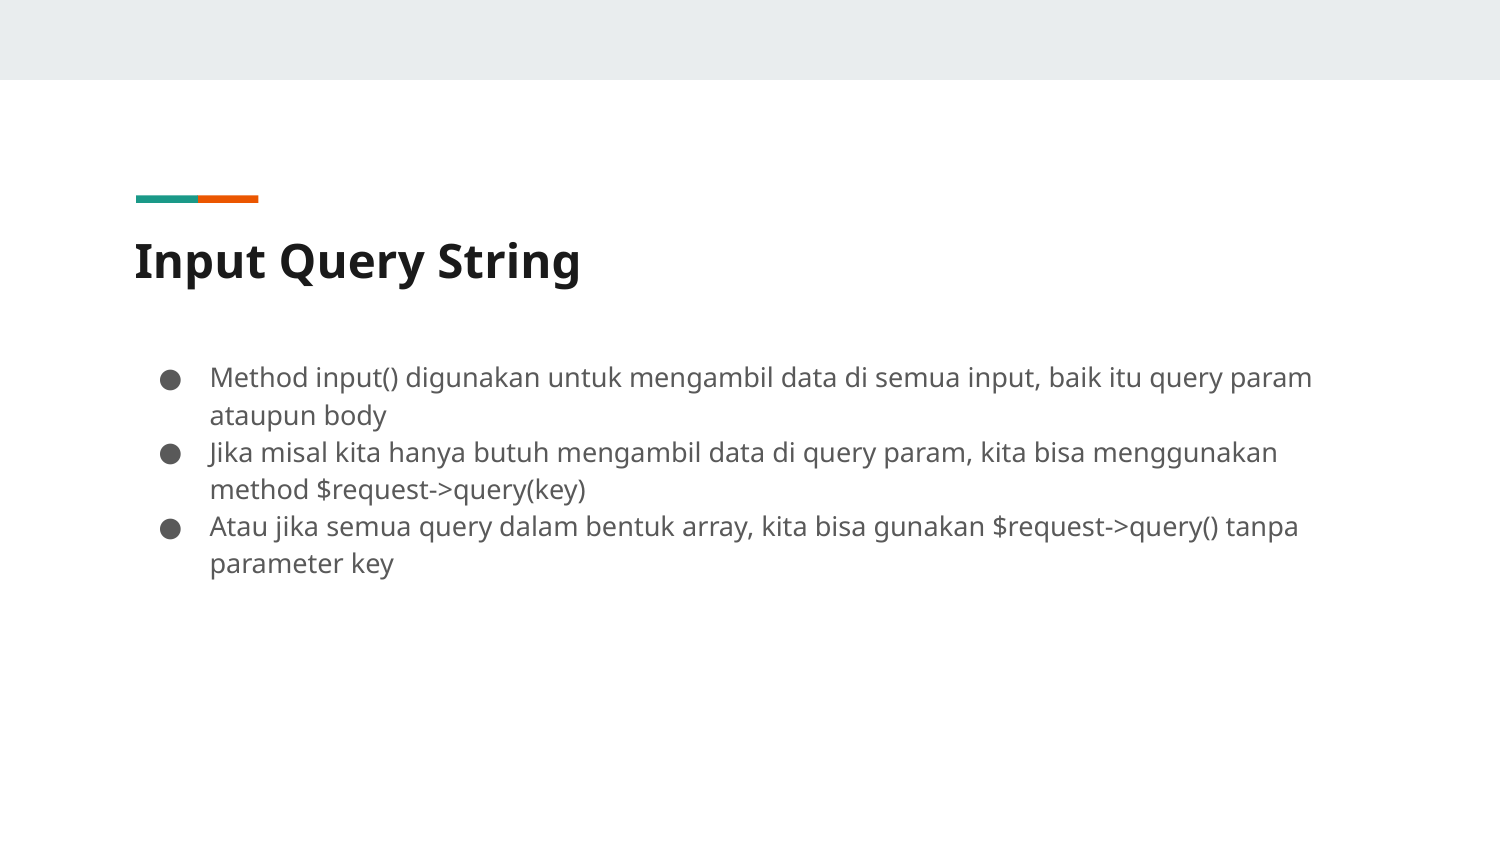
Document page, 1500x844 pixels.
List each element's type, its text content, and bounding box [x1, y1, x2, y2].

list Method input() digunakan untuk mengambil data di semua input, baik itu query param ataupun body Jika misal kita hanya butuh mengambil data di query param, kita bisa menggunakan method $request->query(key) Atau jika semua query dalam bentuk array, kita bisa gunakan $request->query() tanpa parameter key [119, 341, 1381, 712]
title Input Query String [119, 216, 1381, 305]
